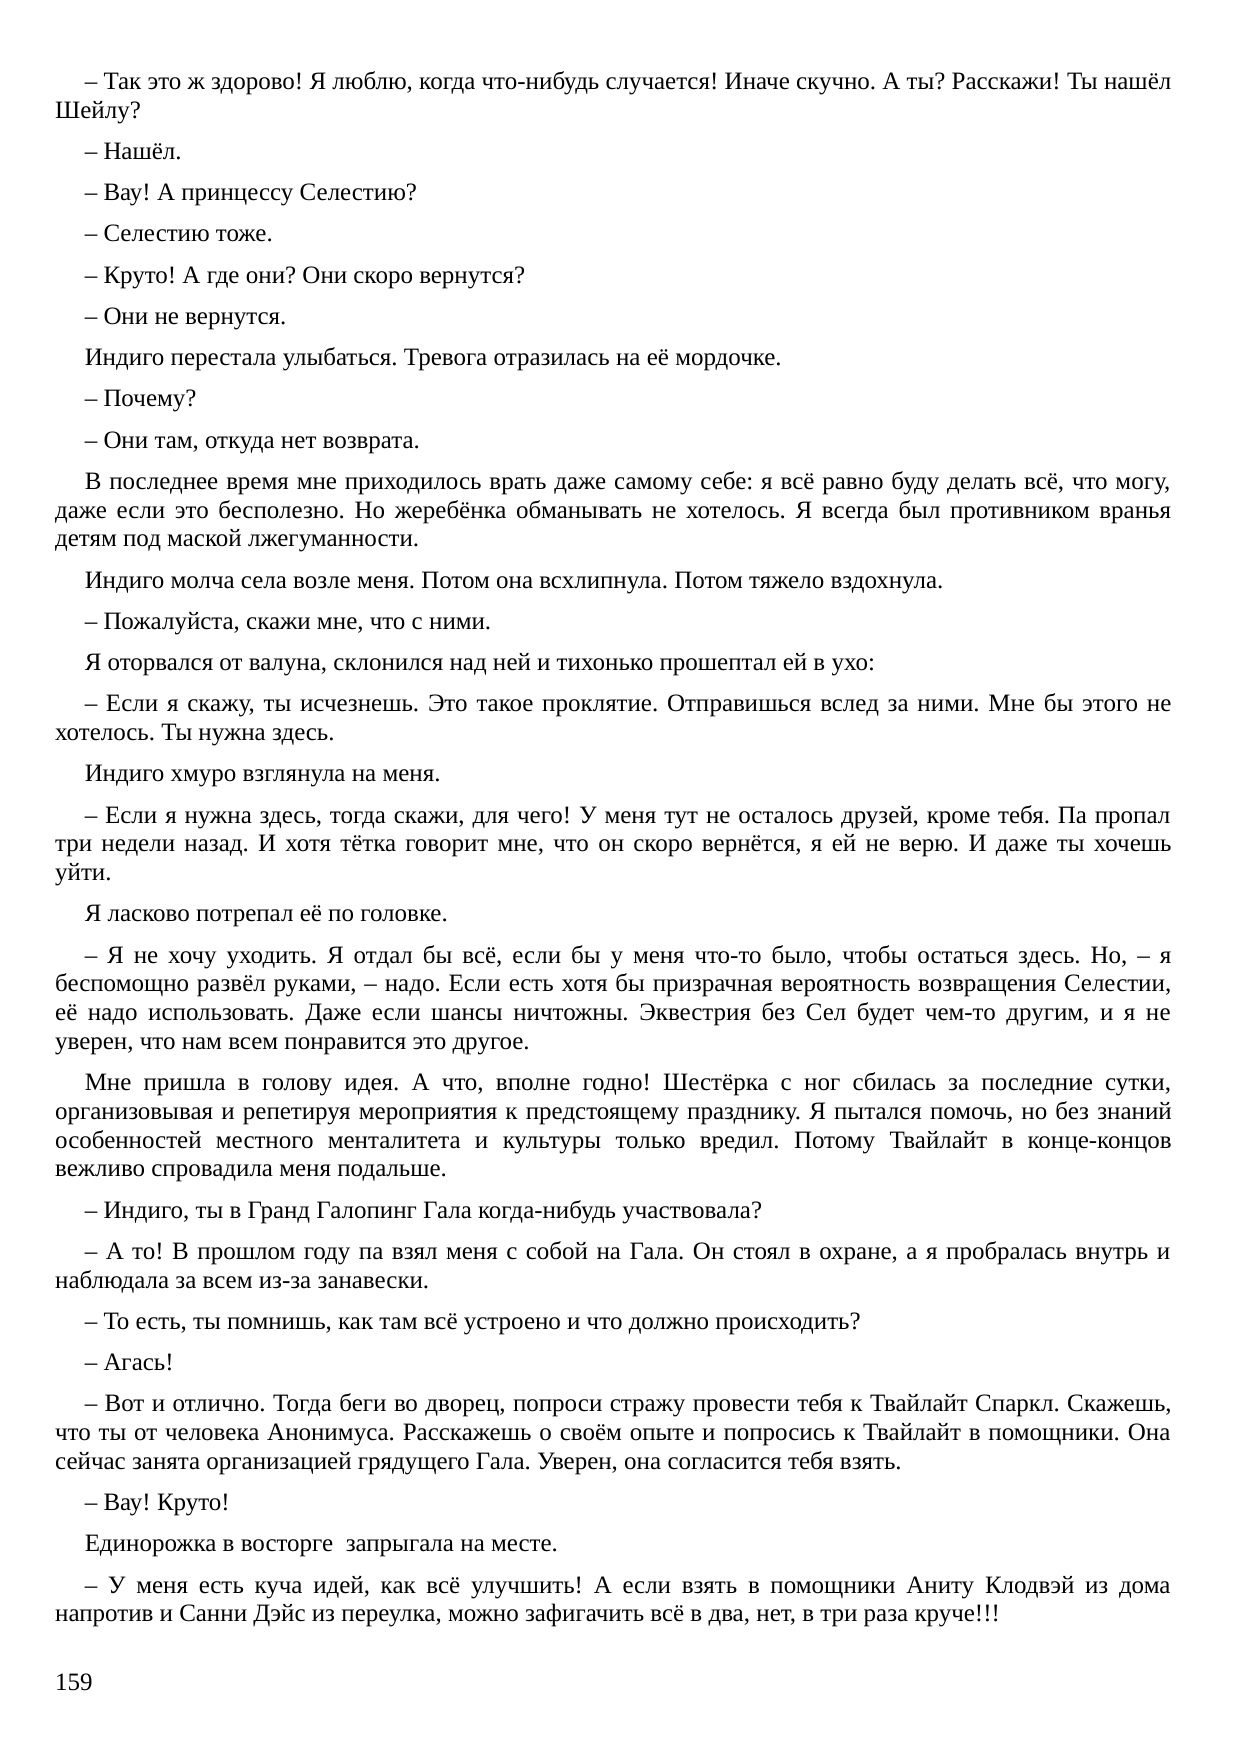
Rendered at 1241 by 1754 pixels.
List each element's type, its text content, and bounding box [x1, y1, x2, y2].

text – Вот и отлично. Тогда беги во дворец, попроси стражу провести тебя к Твайлайт Спаркл. Скажешь, что ты от человека Анонимуса. Расскажешь о своём опыте и попросись к Твайлайт в помощники. Она сейчас занята организацией грядущего Гала. Уверен, она согласится тебя взять. [55, 1388, 1173, 1475]
text Мне пришла в голову идея. А что, вполне годно! Шестёрка с ног сбилась за последние сутки, организовывая и репетируя мероприятия к предстоящему празднику. Я пытался помочь, но без знаний особенностей местного менталитета и культуры только вредил. Потому Твайлайт в конце-концов вежливо спровадила меня подальше. [55, 1067, 1173, 1182]
text – Вау! Круто! [55, 1487, 1173, 1516]
text – Агась! [55, 1347, 1173, 1376]
text – А то! В прошлом году па взял меня с собой на Гала. Он стоял в охране, а я пробралась внутрь и наблюдала за всем из-за занавески. [55, 1236, 1173, 1293]
text – Пожалуйста, скажи мне, что с ними. [55, 606, 1173, 635]
text – Нашёл. [55, 136, 1173, 165]
text – Круто! А где они? Они скоро вернутся? [55, 260, 1173, 288]
text – Они там, откуда нет возврата. [55, 425, 1173, 453]
text – Вау! А принцессу Селестию? [55, 177, 1173, 206]
text – Почему? [55, 383, 1173, 412]
text – То есть, ты помнишь, как там всё устроено и что должно происходить? [55, 1306, 1173, 1335]
text Я оторвался от валуна, склонился над ней и тихонько прошептал ей в ухо: [55, 647, 1173, 676]
text Индиго молча села возле меня. Потом она всхлипнула. Потом тяжело вздохнула. [55, 565, 1173, 593]
text Индиго хмуро взглянула на меня. [55, 758, 1173, 787]
text – Я не хочу уходить. Я отдал бы всё, если бы у меня что-то было, чтобы остаться здесь. Но, – я беспомощно развёл руками, – надо. Если есть хотя бы призрачная вероятность возвращения Селестии, её надо использовать. Даже если шансы ничтожны. Эквестрия без Сел будет чем-то другим, и я не уверен, что нам всем понравится это другое. [55, 940, 1173, 1055]
text – Индиго, ты в Гранд Галопинг Гала когда-нибудь участвовала? [55, 1195, 1173, 1223]
text – Они не вернутся. [55, 301, 1173, 330]
text Я ласково потрепал её по головке. [55, 898, 1173, 927]
text В последнее время мне приходилось врать даже самому себе: я всё равно буду делать всё, что могу, даже если это бесполезно. Но жеребёнка обманывать не хотелось. Я всегда был противником вранья детям под маской лжегуманности. [55, 466, 1173, 552]
text – У меня есть куча идей, как всё улучшить! А если взять в помощники Аниту Клодвэй из дома напротив и Санни Дэйс из переулка, можно зафигачить всё в два, нет, в три раза круче!!! [55, 1570, 1173, 1627]
text Индиго перестала улыбаться. Тревога отразилась на её мордочке. [55, 342, 1173, 371]
text – Если я скажу, ты исчезнешь. Это такое проклятие. Отправишься вслед за ними. Мне бы этого не хотелось. Ты нужна здесь. [55, 688, 1173, 746]
text – Селестию тоже. [55, 218, 1173, 247]
text – Так это ж здорово! Я люблю, когда что-нибудь случается! Иначе скучно. А ты? Расскажи! Ты нашёл Шейлу? [55, 66, 1173, 123]
text – Если я нужна здесь, тогда скажи, для чего! У меня тут не осталось друзей, кроме тебя. Па пропал три недели назад. И хотя тётка говорит мне, что он скоро вернётся, я ей не верю. И даже ты хочешь уйти. [55, 800, 1173, 886]
text Единорожка в восторге запрыгала на месте. [55, 1528, 1173, 1557]
